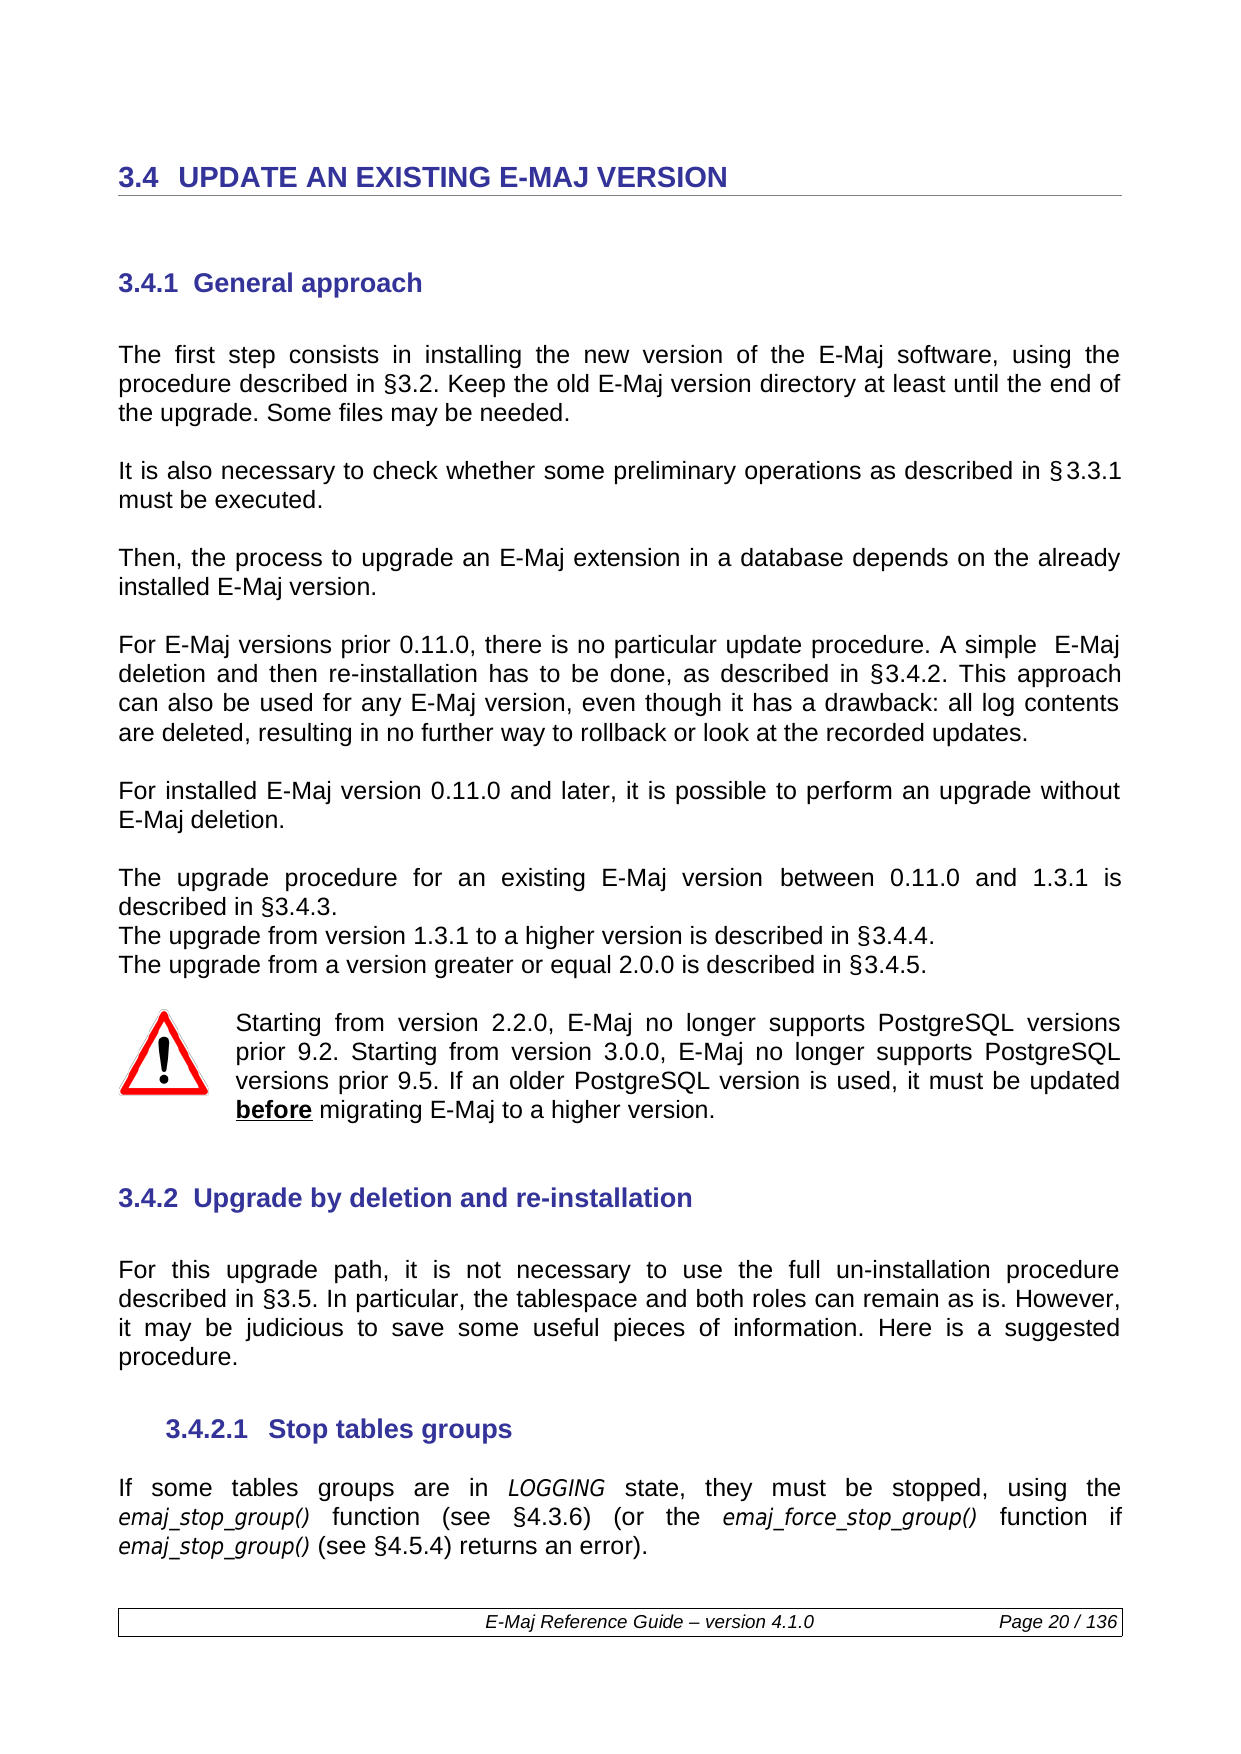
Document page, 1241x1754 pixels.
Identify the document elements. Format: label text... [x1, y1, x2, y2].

text It is also necessary to check whether some preliminary operations as described in §3.3.1 must be executed. [118, 456, 1122, 514]
text For installed E-Maj version 0.11.0 and later, it is possible to perform an upgrade without E-Maj deletion. [118, 776, 1122, 834]
text For this upgrade path, it is not necessary to use the full un-installation procedure described in §3.5. In particular, the tablespace and both roles can remain as is. However, it may be judicious to save some useful pieces of information. Here is a suggested procedure. [118, 1255, 1122, 1371]
text If some tables groups are in LOGGING state, they must be stopped, using the emaj_stop_group() function (see §4.3.6) (or the emaj_force_stop_group() function if emaj_stop_group() (see §4.5.4) returns an error). [118, 1473, 1122, 1560]
subtitle Update an existing E-Maj version [118, 160, 1122, 195]
subtitle Stop tables groups [165, 1413, 1122, 1444]
picture [118, 1009, 209, 1096]
subtitle Upgrade by deletion and re-installation [118, 1182, 1122, 1213]
subtitle General approach [118, 267, 1122, 298]
text For E-Maj versions prior 0.11.0, there is no particular update procedure. A simple E-Maj deletion and then re-installation has to be done, as described in §3.4.2. This approach can also be used for any E-Maj version, even though it has a drawback: all log contents are deleted, resulting in no further way to rollback or look at the recorded updates. [118, 630, 1122, 746]
text Then, the process to upgrade an E-Maj extension in a database depends on the already installed E-Maj version. [118, 543, 1122, 601]
text The upgrade from a version greater or equal 2.0.0 is described in §3.4.5. [118, 950, 1122, 979]
text The first step consists in installing the new version of the E-Maj software, using the procedure described in §3.2. Keep the old E-Maj version directory at least until the end of the upgrade. Some files may be needed. [118, 339, 1122, 427]
text Starting from version 2.2.0, E-Maj no longer supports PostgreSQL versions prior 9.2. Starting from version 3.0.0, E-Maj no longer supports PostgreSQL versions prior 9.5. If an older PostgreSQL version is used, it must be updated before migrating E-Maj to a higher version. [235, 1008, 1122, 1124]
text The upgrade from version 1.3.1 to a higher version is described in §3.4.4. [118, 921, 1122, 950]
text The upgrade procedure for an existing E-Maj version between 0.11.0 and 1.3.1 is described in §3.4.3. [118, 863, 1122, 921]
